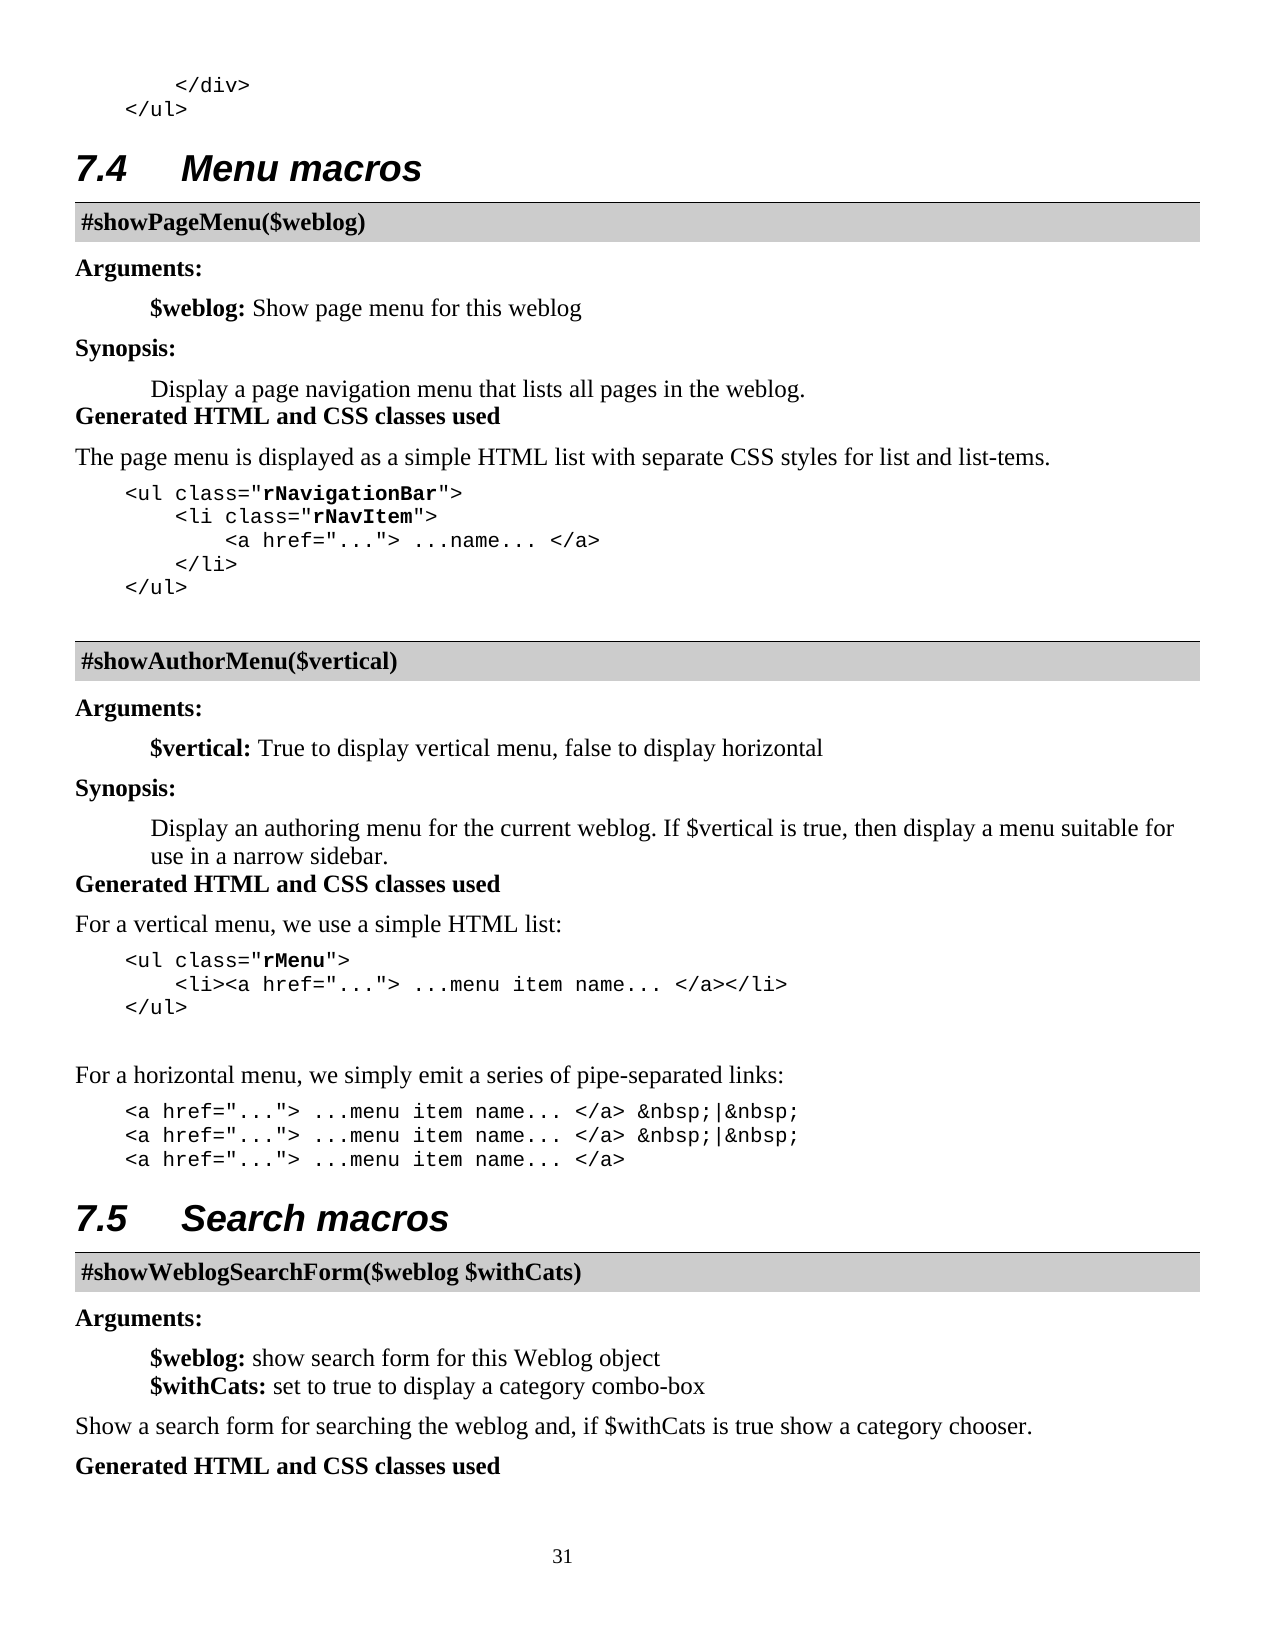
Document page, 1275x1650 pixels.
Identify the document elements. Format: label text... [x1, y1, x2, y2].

text Generated HTML and CSS classes used [75, 1452, 1200, 1480]
title #showWeblogSearchForm($weblog $withCats) [75, 1253, 1200, 1292]
text </div> [75, 75, 1200, 99]
text <ul class="rNavigationBar"> [75, 483, 1200, 506]
text Display an authoring menu for the current weblog. If $vertical is true, then display a menu suitable for use in a narrow sidebar. [150, 814, 1200, 870]
text $vertical: True to display vertical menu, false to display horizontal [75, 734, 1200, 762]
text $weblog: show search form for this Weblog object $withCats: set to true to display a category combo-box [75, 1344, 1200, 1400]
text Synopsis: [75, 334, 1200, 362]
text Arguments: [75, 254, 1200, 282]
text </ul> [75, 997, 1200, 1021]
text $weblog: Show page menu for this weblog [75, 294, 1200, 322]
subtitle Menu macros [75, 147, 1200, 189]
title #showPageMenu($weblog) [75, 203, 1200, 242]
text <a href="..."> ...name... </a> [75, 530, 1200, 554]
text Arguments: [75, 694, 1200, 721]
text <a href="..."> ...menu item name... </a> [75, 1149, 1200, 1172]
text </li> [75, 554, 1200, 577]
subtitle Search macros [75, 1197, 1200, 1239]
text Display a page navigation menu that lists all pages in the weblog. [150, 375, 1200, 402]
text Generated HTML and CSS classes used [75, 402, 1200, 430]
text Arguments: [75, 1304, 1200, 1332]
text </ul> [75, 99, 1200, 122]
text For a vertical menu, we use a simple HTML list: [75, 910, 1200, 938]
text <a href="..."> ...menu item name... </a> &nbsp;|&nbsp; [75, 1125, 1200, 1149]
text For a horizontal menu, we simply emit a series of pipe-separated links: [75, 1061, 1200, 1089]
text Generated HTML and CSS classes used [75, 870, 1200, 897]
text Synopsis: [75, 774, 1200, 802]
title #showAuthorMenu($vertical) [75, 642, 1200, 681]
text <li><a href="..."> ...menu item name... </a></li> [75, 974, 1200, 997]
text <ul class="rMenu"> [75, 950, 1200, 974]
text The page menu is displayed as a simple HTML list with separate CSS styles for list and list-tems. [75, 443, 1200, 470]
text <a href="..."> ...menu item name... </a> &nbsp;|&nbsp; [75, 1101, 1200, 1125]
text </ul> [75, 577, 1200, 601]
text Show a search form for searching the weblog and, if $withCats is true show a category chooser. [75, 1412, 1200, 1440]
text <li class="rNavItem"> [75, 506, 1200, 530]
